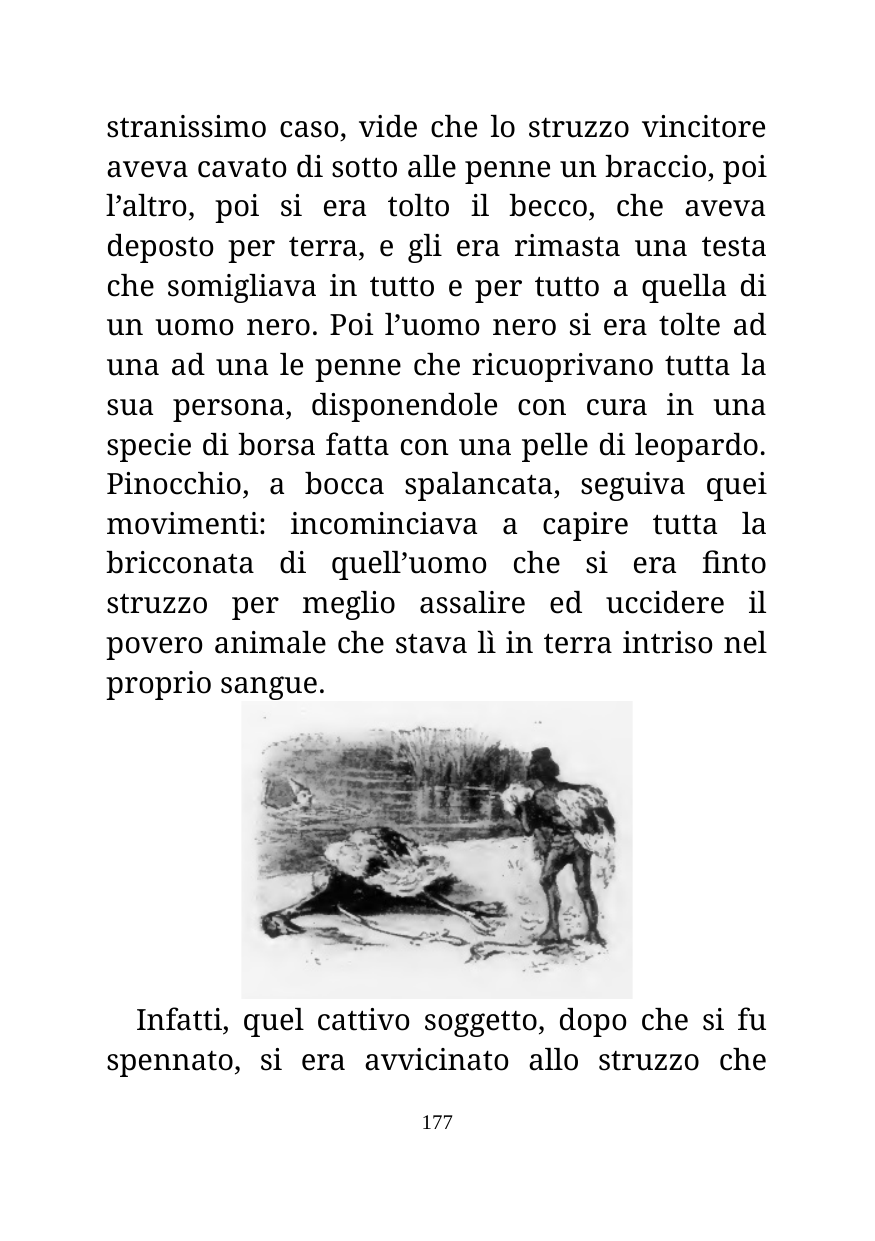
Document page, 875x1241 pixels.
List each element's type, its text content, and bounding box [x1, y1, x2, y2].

text Infatti, quel cattivo soggetto, dopo che si fu spennato, si era avvicinato allo struzzo che [106, 999, 768, 1078]
text stranissimo caso, vide che lo struzzo vincitore aveva cavato di sotto alle penne un braccio, poi l’altro, poi si era tolto il becco, che aveva deposto per terra, e gli era rimasta una testa che somigliava in tutto e per tutto a quella di un uomo nero. Poi l’uomo nero si era tolte ad una ad una le penne che ricuoprivano tutta la sua persona, disponendole con cura in una specie di borsa fatta con una pelle di leopardo. Pinocchio, a bocca spalancata, seguiva quei movimenti: incominciava a capire tutta la bricconata di quell’uomo che si era finto struzzo per meglio assalire ed uccidere il povero animale che stava lì in terra intriso nel proprio sangue. [106, 106, 768, 702]
picture [241, 701, 633, 999]
